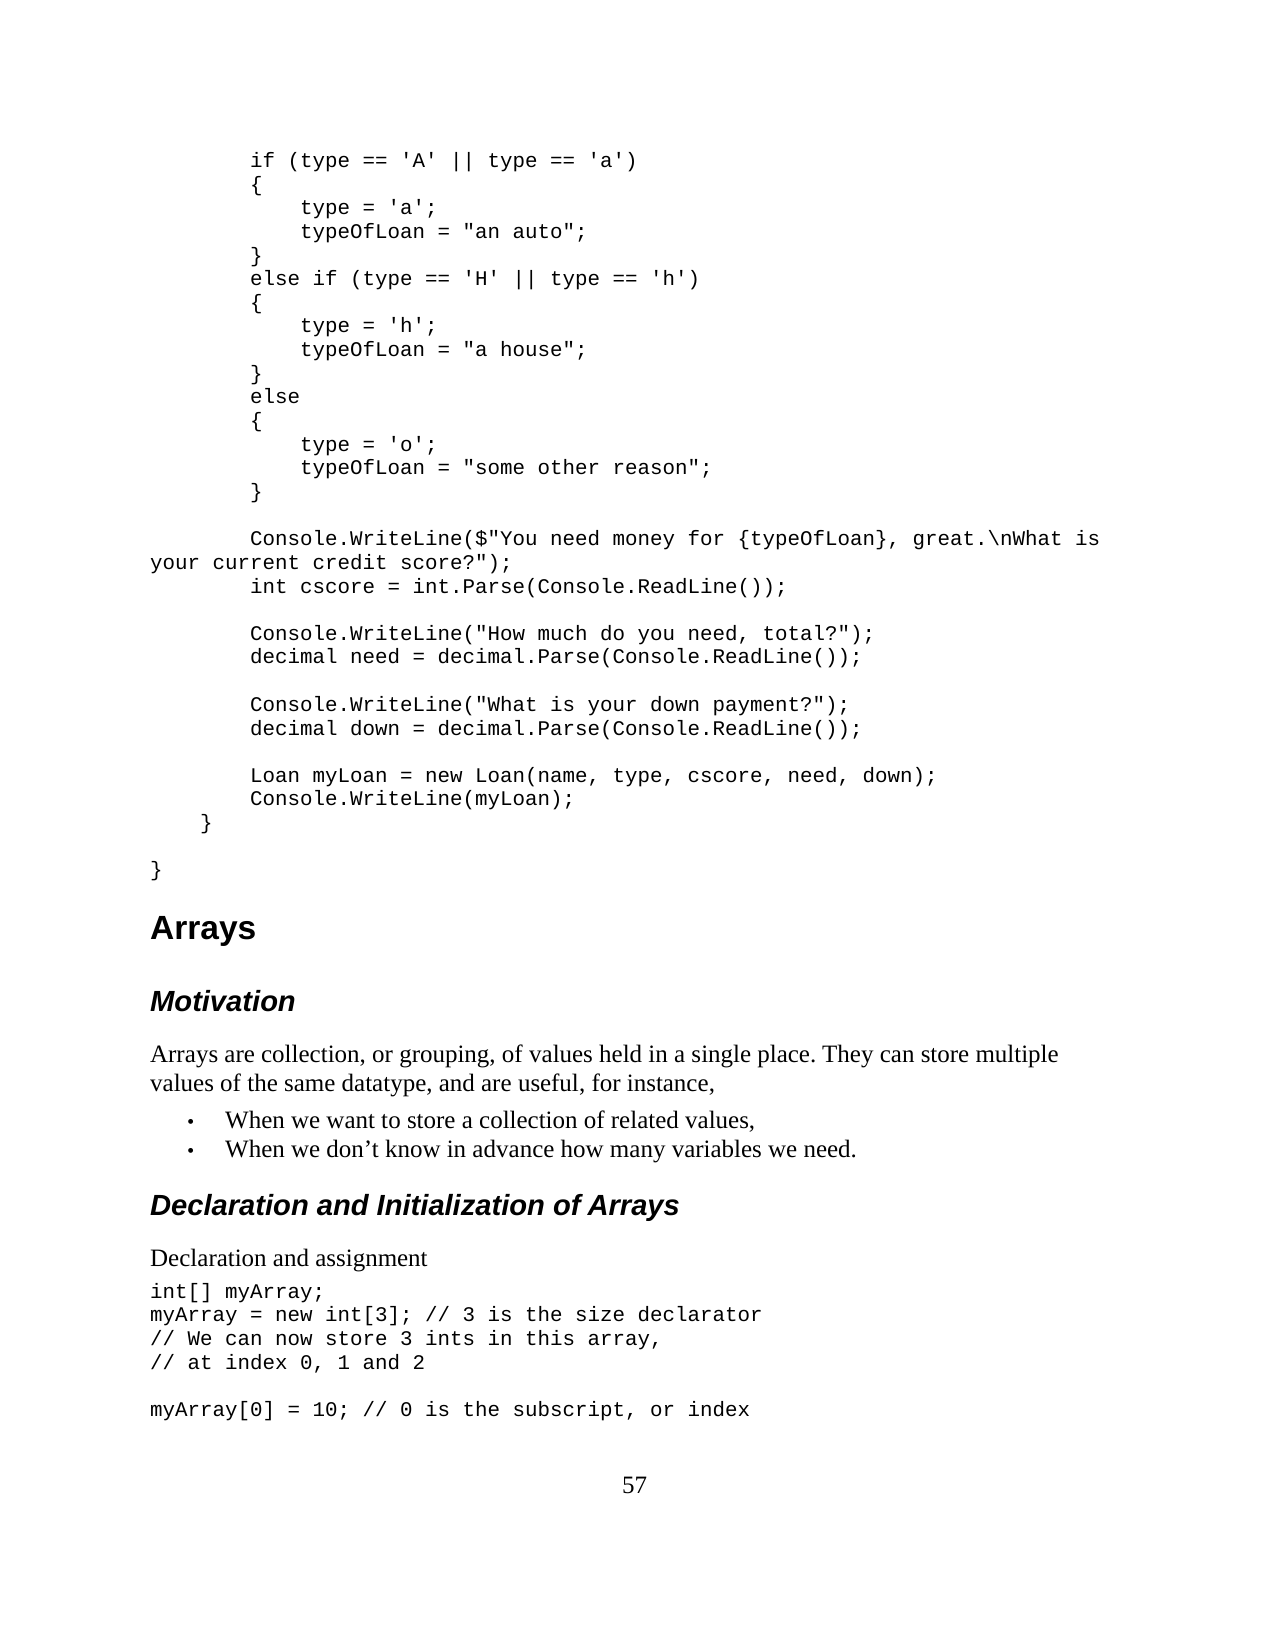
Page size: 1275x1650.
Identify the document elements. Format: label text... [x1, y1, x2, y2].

text // at index 0, 1 and 2 [150, 1352, 1125, 1375]
text { [150, 292, 1125, 316]
text typeOfLoan = "some other reason"; [150, 457, 1125, 481]
text int[] myArray; [150, 1281, 1125, 1304]
text Console.WriteLine("How much do you need, total?"); [150, 623, 1125, 647]
text Arrays are collection, or grouping, of values held in a single place. They can store multiple values of the same datatype, and are useful, for instance, [150, 1039, 1125, 1097]
text { [150, 174, 1125, 197]
text // We can now store 3 ints in this array, [150, 1328, 1125, 1352]
text type = 'a'; [150, 197, 1125, 221]
text Declaration and assignment [150, 1243, 1125, 1272]
text } [150, 481, 1125, 505]
text if (type == 'A' || type == 'a') [150, 150, 1125, 174]
subtitle Declaration and Initialization of Arrays [150, 1188, 1125, 1222]
text myArray[0] = 10; // 0 is the subscript, or index [150, 1399, 1125, 1423]
text } [150, 812, 1125, 836]
text else [150, 386, 1125, 410]
text type = 'o'; [150, 434, 1125, 457]
text typeOfLoan = "an auto"; [150, 221, 1125, 244]
text Loan myLoan = new Loan(name, type, cscore, need, down); [150, 765, 1125, 788]
text type = 'h'; [150, 316, 1125, 339]
text decimal down = decimal.Parse(Console.ReadLine()); [150, 717, 1125, 741]
subtitle Motivation [150, 984, 1125, 1018]
text Console.WriteLine("What is your down payment?"); [150, 694, 1125, 717]
list When we want to store a collection of related values, [187, 1106, 1125, 1134]
text Console.WriteLine($"You need money for {typeOfLoan}, great.\nWhat is your current credit score?"); [150, 528, 1125, 576]
text typeOfLoan = "a house"; [150, 339, 1125, 363]
text myArray = new int[3]; // 3 is the size declarator [150, 1304, 1125, 1328]
text } [150, 244, 1125, 268]
list When we don’t know in advance how many variables we need. [187, 1134, 1125, 1163]
text decimal need = decimal.Parse(Console.ReadLine()); [150, 647, 1125, 670]
subtitle Arrays [150, 908, 1125, 947]
text { [150, 410, 1125, 434]
text else if (type == 'H' || type == 'h') [150, 268, 1125, 292]
text } [150, 859, 1125, 883]
text } [150, 363, 1125, 386]
text Console.WriteLine(myLoan); [150, 788, 1125, 812]
text int cscore = int.Parse(Console.ReadLine()); [150, 576, 1125, 599]
